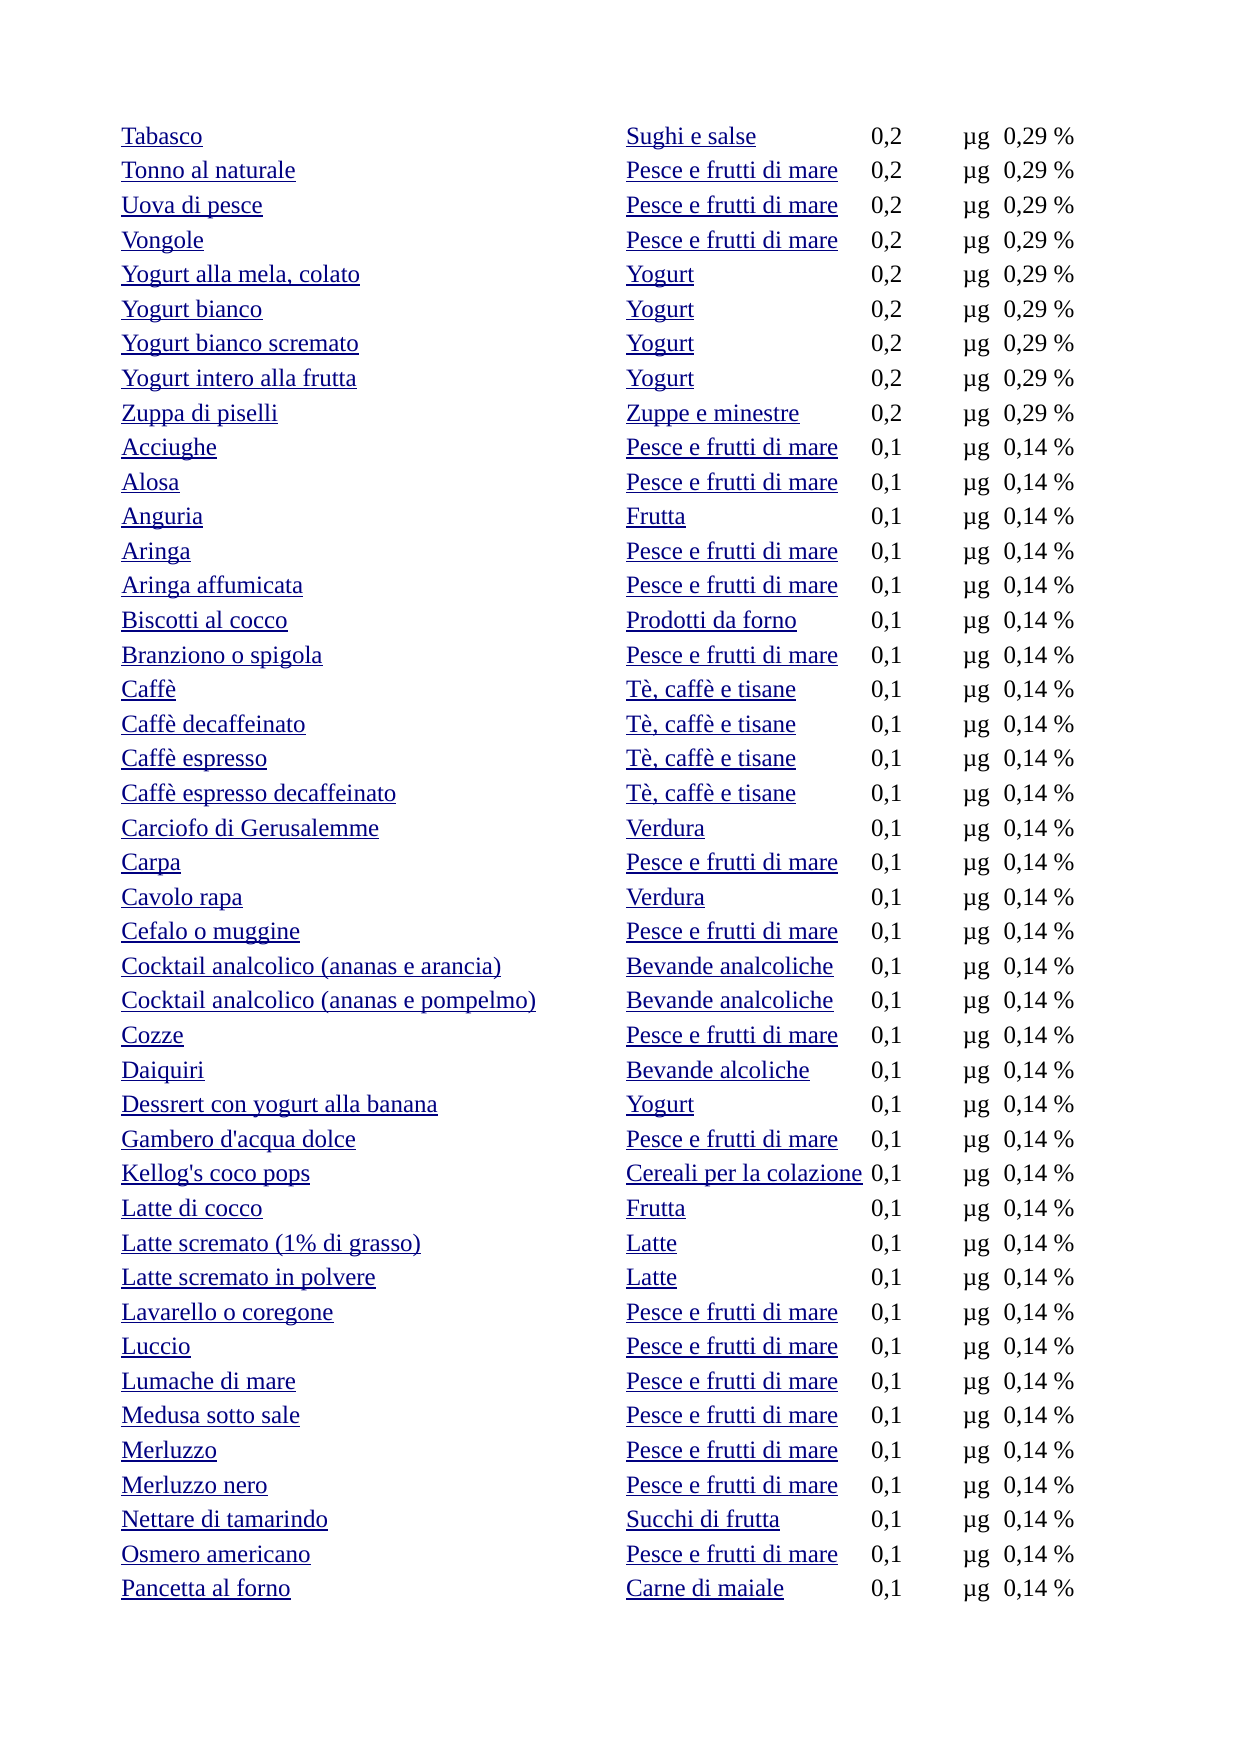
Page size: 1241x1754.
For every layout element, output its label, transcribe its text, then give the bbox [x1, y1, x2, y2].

table_cell Succhi di frutta [623, 1501, 868, 1536]
table_cell 0,1 [868, 1259, 960, 1294]
table_cell Pesce e frutti di mare [623, 533, 868, 568]
table_cell Dessrert con yogurt alla banana [118, 1086, 623, 1121]
table_cell 0,1 [868, 1086, 960, 1121]
table_cell Cozze [118, 1017, 623, 1052]
table_cell 0,1 [868, 1398, 960, 1432]
table_cell Pesce e frutti di mare [623, 1432, 868, 1467]
table_cell µg [960, 879, 1000, 913]
table_cell 0,1 [868, 568, 960, 602]
table_cell 0,14 % [1000, 1156, 1122, 1190]
table_cell Aringa affumicata [118, 568, 623, 602]
table_cell µg [960, 637, 1000, 671]
table_cell 0,14 % [1000, 1259, 1122, 1294]
table_cell µg [960, 1571, 1000, 1605]
table_cell 0,1 [868, 879, 960, 913]
table_cell 0,29 % [1000, 153, 1122, 187]
table_cell 0,1 [868, 1190, 960, 1225]
table_cell µg [960, 429, 1000, 464]
table_cell µg [960, 741, 1000, 775]
table_cell Bevande analcoliche [623, 983, 868, 1017]
table_cell 0,14 % [1000, 1501, 1122, 1536]
table_cell µg [960, 153, 1000, 187]
table_cell µg [960, 533, 1000, 568]
table_cell Osmero americano [118, 1536, 623, 1571]
table_cell Pesce e frutti di mare [623, 637, 868, 671]
table_cell Pesce e frutti di mare [623, 1294, 868, 1328]
table_cell Yogurt bianco scremato [118, 326, 623, 360]
table_cell 0,1 [868, 948, 960, 983]
table_cell Yogurt [623, 326, 868, 360]
table_cell Latte [623, 1259, 868, 1294]
table_cell µg [960, 1398, 1000, 1432]
table_cell Pesce e frutti di mare [623, 1121, 868, 1156]
table_cell Luccio [118, 1329, 623, 1363]
table_cell µg [960, 1536, 1000, 1571]
table_cell 0,29 % [1000, 256, 1122, 291]
table_cell 0,1 [868, 706, 960, 741]
table_cell 0,14 % [1000, 1398, 1122, 1432]
table_cell 0,29 % [1000, 187, 1122, 222]
table_cell µg [960, 256, 1000, 291]
table_cell 0,1 [868, 775, 960, 810]
table_cell 0,1 [868, 533, 960, 568]
table_cell µg [960, 1052, 1000, 1086]
table_cell Carne di maiale [623, 1571, 868, 1605]
table_cell 0,2 [868, 256, 960, 291]
table_cell µg [960, 1156, 1000, 1190]
table_cell 0,29 % [1000, 395, 1122, 429]
table_cell Yogurt alla mela, colato [118, 256, 623, 291]
table_cell 0,1 [868, 464, 960, 498]
table_cell Bevande alcoliche [623, 1052, 868, 1086]
table_cell 0,2 [868, 187, 960, 222]
table_cell Cocktail analcolico (ananas e arancia) [118, 948, 623, 983]
table_cell Bevande analcoliche [623, 948, 868, 983]
table_cell 0,1 [868, 637, 960, 671]
table_cell Kellog's coco pops [118, 1156, 623, 1190]
table_cell µg [960, 1259, 1000, 1294]
table_cell Frutta [623, 499, 868, 533]
table_cell 0,14 % [1000, 1017, 1122, 1052]
table_cell 0,14 % [1000, 706, 1122, 741]
table_cell µg [960, 360, 1000, 395]
table_cell µg [960, 326, 1000, 360]
table_cell µg [960, 948, 1000, 983]
table_cell Alosa [118, 464, 623, 498]
table_cell Latte scremato in polvere [118, 1259, 623, 1294]
table_cell Yogurt [623, 360, 868, 395]
table_cell Pesce e frutti di mare [623, 153, 868, 187]
table_cell 0,1 [868, 983, 960, 1017]
table_cell 0,1 [868, 1467, 960, 1501]
table_cell µg [960, 602, 1000, 637]
table_cell 0,1 [868, 1017, 960, 1052]
table_cell Acciughe [118, 429, 623, 464]
table_cell 0,2 [868, 395, 960, 429]
table_cell Tonno al naturale [118, 153, 623, 187]
table_cell 0,14 % [1000, 1571, 1122, 1605]
table_cell 0,14 % [1000, 568, 1122, 602]
table_cell Zuppe e minestre [623, 395, 868, 429]
table_cell Cavolo rapa [118, 879, 623, 913]
table_cell 0,1 [868, 1121, 960, 1156]
table_cell Verdura [623, 879, 868, 913]
table_cell µg [960, 844, 1000, 879]
table_cell Pesce e frutti di mare [623, 1536, 868, 1571]
table_cell 0,1 [868, 1294, 960, 1328]
table_cell Biscotti al cocco [118, 602, 623, 637]
table_cell Carpa [118, 844, 623, 879]
table_cell Uova di pesce [118, 187, 623, 222]
table_cell 0,2 [868, 291, 960, 326]
table_cell 0,14 % [1000, 1052, 1122, 1086]
table_cell µg [960, 499, 1000, 533]
table_cell 0,29 % [1000, 291, 1122, 326]
table_cell Merluzzo [118, 1432, 623, 1467]
table_cell 0,14 % [1000, 637, 1122, 671]
table_cell 0,1 [868, 602, 960, 637]
table_cell 0,1 [868, 1225, 960, 1259]
table_cell Verdura [623, 810, 868, 844]
table_cell µg [960, 914, 1000, 948]
table_cell Pesce e frutti di mare [623, 1363, 868, 1398]
table_cell µg [960, 222, 1000, 256]
table_cell µg [960, 1467, 1000, 1501]
table_cell Anguria [118, 499, 623, 533]
table_cell Pancetta al forno [118, 1571, 623, 1605]
table_cell 0,14 % [1000, 948, 1122, 983]
table_cell Caffè espresso [118, 741, 623, 775]
table_cell 0,1 [868, 1052, 960, 1086]
table_cell 0,1 [868, 499, 960, 533]
table_cell Lavarello o coregone [118, 1294, 623, 1328]
table_cell 0,1 [868, 1432, 960, 1467]
table_cell µg [960, 706, 1000, 741]
table_cell 0,2 [868, 326, 960, 360]
table_cell 0,14 % [1000, 1432, 1122, 1467]
table_cell 0,29 % [1000, 118, 1122, 153]
table_cell 0,1 [868, 429, 960, 464]
table_cell Pesce e frutti di mare [623, 844, 868, 879]
table_cell Pesce e frutti di mare [623, 1398, 868, 1432]
table_cell Branziono o spigola [118, 637, 623, 671]
table_cell 0,29 % [1000, 326, 1122, 360]
table_cell µg [960, 1086, 1000, 1121]
table_cell µg [960, 1121, 1000, 1156]
table_cell Vongole [118, 222, 623, 256]
table_cell 0,1 [868, 844, 960, 879]
table_cell 0,1 [868, 810, 960, 844]
table_cell 0,14 % [1000, 533, 1122, 568]
table_cell Pesce e frutti di mare [623, 568, 868, 602]
table_cell Tabasco [118, 118, 623, 153]
table_cell Cefalo o muggine [118, 914, 623, 948]
table_cell 0,14 % [1000, 602, 1122, 637]
table_cell Pesce e frutti di mare [623, 187, 868, 222]
table_cell Lumache di mare [118, 1363, 623, 1398]
table_cell 0,14 % [1000, 464, 1122, 498]
table_cell 0,1 [868, 1571, 960, 1605]
table_cell Aringa [118, 533, 623, 568]
table_cell 0,14 % [1000, 1536, 1122, 1571]
table_cell Yogurt [623, 256, 868, 291]
table_cell Pesce e frutti di mare [623, 914, 868, 948]
table_cell 0,14 % [1000, 1467, 1122, 1501]
table_cell µg [960, 291, 1000, 326]
table_cell µg [960, 1363, 1000, 1398]
table_cell 0,14 % [1000, 1225, 1122, 1259]
table_cell Nettare di tamarindo [118, 1501, 623, 1536]
table_cell Pesce e frutti di mare [623, 1467, 868, 1501]
table_cell µg [960, 1017, 1000, 1052]
table_cell 0,2 [868, 118, 960, 153]
table_cell 0,29 % [1000, 360, 1122, 395]
table_cell Pesce e frutti di mare [623, 222, 868, 256]
table_cell 0,1 [868, 1536, 960, 1571]
table_cell Yogurt [623, 1086, 868, 1121]
table_cell Tè, caffè e tisane [623, 775, 868, 810]
table_cell Frutta [623, 1190, 868, 1225]
table_cell 0,14 % [1000, 671, 1122, 706]
table_cell Daiquiri [118, 1052, 623, 1086]
table_cell 0,14 % [1000, 1363, 1122, 1398]
table_cell Medusa sotto sale [118, 1398, 623, 1432]
table_cell 0,14 % [1000, 499, 1122, 533]
table_cell Pesce e frutti di mare [623, 429, 868, 464]
table_cell 0,14 % [1000, 429, 1122, 464]
table_cell 0,14 % [1000, 1329, 1122, 1363]
table_cell Tè, caffè e tisane [623, 741, 868, 775]
table_cell 0,2 [868, 153, 960, 187]
table_cell 0,1 [868, 1329, 960, 1363]
table_cell Pesce e frutti di mare [623, 464, 868, 498]
table_cell µg [960, 1329, 1000, 1363]
table_cell µg [960, 568, 1000, 602]
table_cell µg [960, 464, 1000, 498]
table_cell 0,14 % [1000, 844, 1122, 879]
table_cell Merluzzo nero [118, 1467, 623, 1501]
table_cell Pesce e frutti di mare [623, 1017, 868, 1052]
table_cell 0,14 % [1000, 983, 1122, 1017]
table_cell 0,14 % [1000, 914, 1122, 948]
table_cell Sughi e salse [623, 118, 868, 153]
table_cell 0,2 [868, 222, 960, 256]
table_cell 0,14 % [1000, 810, 1122, 844]
table_cell 0,1 [868, 1363, 960, 1398]
table_cell µg [960, 1432, 1000, 1467]
table_cell µg [960, 775, 1000, 810]
table_cell Latte scremato (1% di grasso) [118, 1225, 623, 1259]
table_cell Yogurt [623, 291, 868, 326]
table_cell µg [960, 187, 1000, 222]
table_cell Latte di cocco [118, 1190, 623, 1225]
table_cell µg [960, 983, 1000, 1017]
table_cell 0,29 % [1000, 222, 1122, 256]
table_cell Cocktail analcolico (ananas e pompelmo) [118, 983, 623, 1017]
table_cell Pesce e frutti di mare [623, 1329, 868, 1363]
table_cell 0,2 [868, 360, 960, 395]
table_cell Yogurt bianco [118, 291, 623, 326]
table_cell µg [960, 810, 1000, 844]
table_cell 0,14 % [1000, 741, 1122, 775]
table_cell Cereali per la colazione [623, 1156, 868, 1190]
table_cell µg [960, 1501, 1000, 1536]
table_cell Tè, caffè e tisane [623, 706, 868, 741]
table_cell 0,1 [868, 1501, 960, 1536]
table_cell 0,1 [868, 671, 960, 706]
table_cell 0,1 [868, 741, 960, 775]
table_cell 0,1 [868, 914, 960, 948]
table_cell Gambero d'acqua dolce [118, 1121, 623, 1156]
table_cell 0,14 % [1000, 1121, 1122, 1156]
table_cell Prodotti da forno [623, 602, 868, 637]
table_cell µg [960, 1190, 1000, 1225]
table_cell 0,1 [868, 1156, 960, 1190]
table_cell µg [960, 395, 1000, 429]
table_cell µg [960, 118, 1000, 153]
table_cell 0,14 % [1000, 775, 1122, 810]
table_cell 0,14 % [1000, 1190, 1122, 1225]
table_cell Zuppa di piselli [118, 395, 623, 429]
table_cell µg [960, 1294, 1000, 1328]
table_cell 0,14 % [1000, 1294, 1122, 1328]
table_cell Caffè [118, 671, 623, 706]
table_cell 0,14 % [1000, 1086, 1122, 1121]
table_cell µg [960, 671, 1000, 706]
table_cell Tè, caffè e tisane [623, 671, 868, 706]
table_cell Yogurt intero alla frutta [118, 360, 623, 395]
table_cell Caffè decaffeinato [118, 706, 623, 741]
table_cell µg [960, 1225, 1000, 1259]
table_cell Latte [623, 1225, 868, 1259]
table_cell Caffè espresso decaffeinato [118, 775, 623, 810]
table_cell Carciofo di Gerusalemme [118, 810, 623, 844]
table_cell 0,14 % [1000, 879, 1122, 913]
